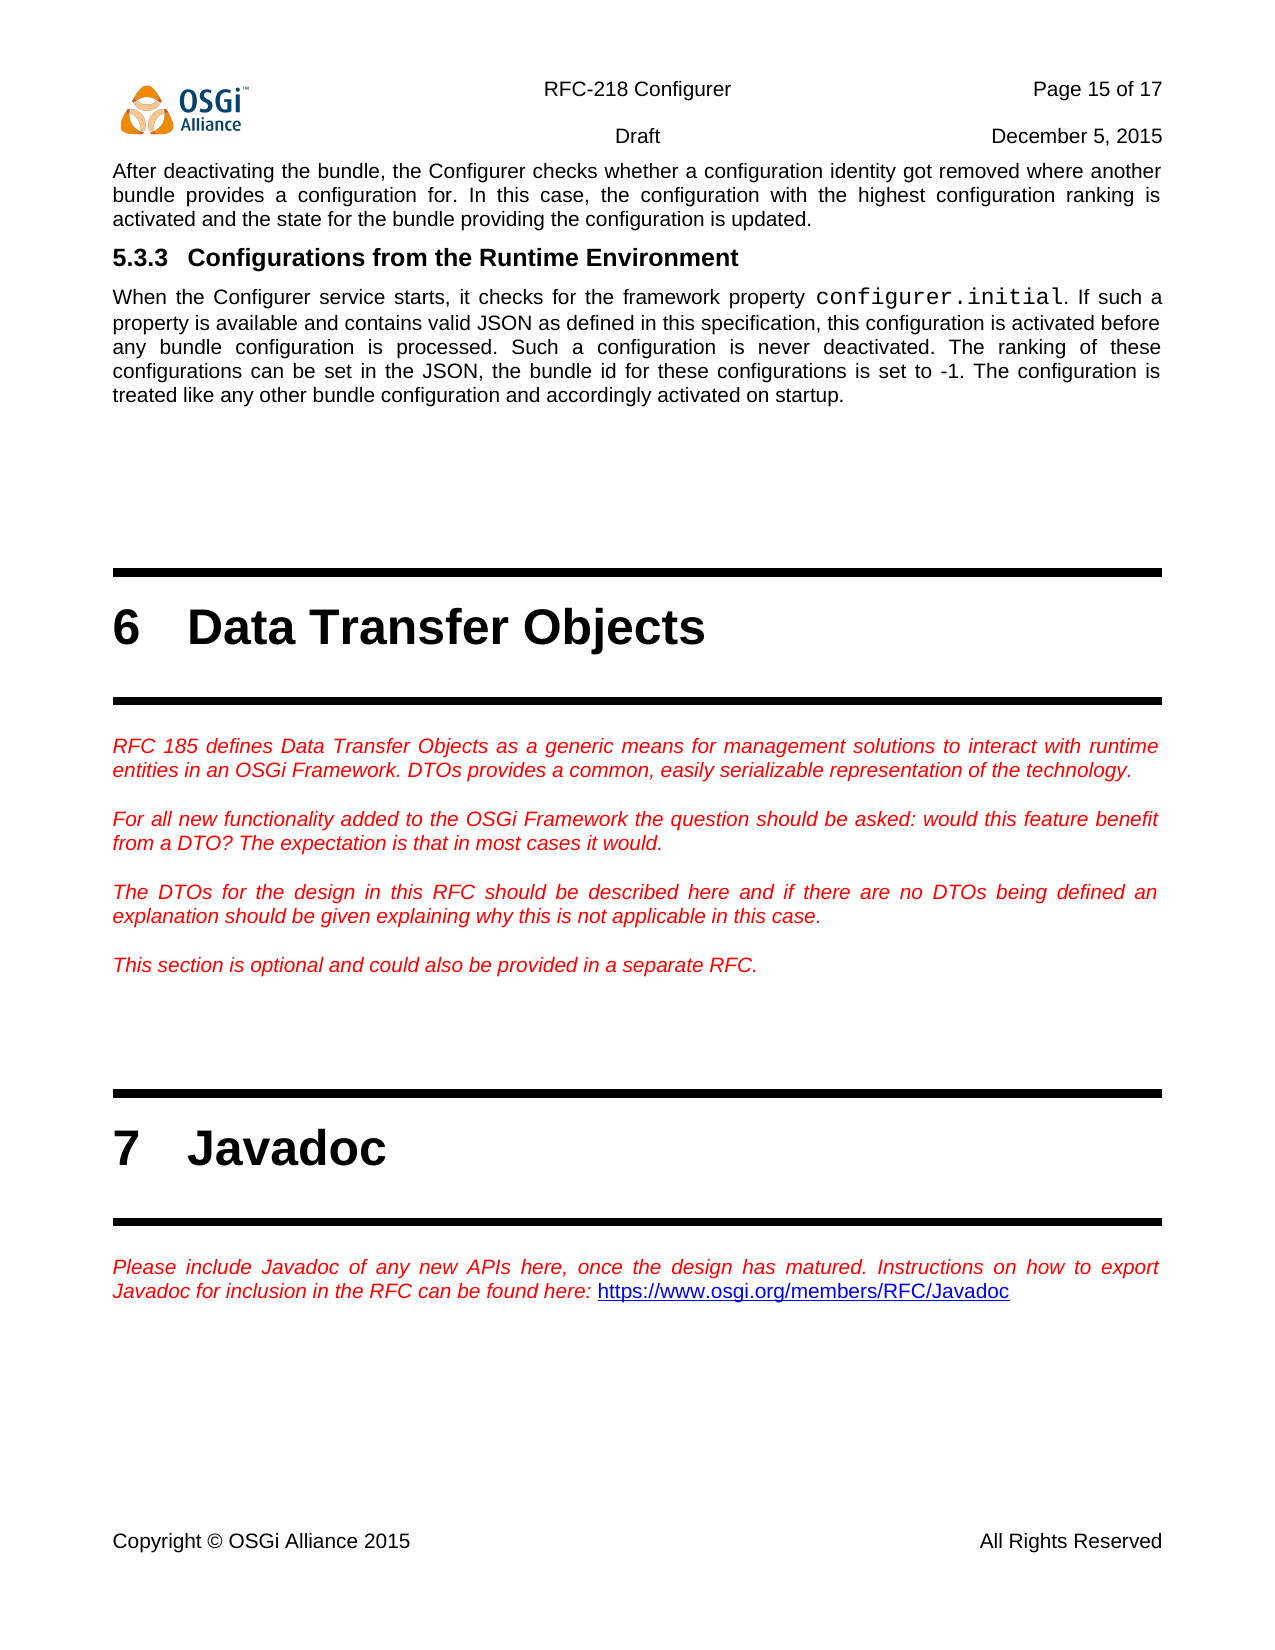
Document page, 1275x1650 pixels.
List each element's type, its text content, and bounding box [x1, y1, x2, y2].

subtitle Javadoc [112, 1090, 1162, 1226]
subtitle Configurations from the Runtime Environment [112, 243, 1162, 272]
subtitle Data Transfer Objects [112, 569, 1162, 705]
text This section is optional and could also be provided in a separate RFC. [112, 953, 1162, 977]
text RFC 185 defines Data Transfer Objects as a generic means for management solutions to interact with runtime entities in an OSGi Framework. DTOs provides a common, easily serializable representation of the technology. [112, 734, 1162, 782]
text Please include Javadoc of any new APIs here, once the design has matured. Instructions on how to export Javadoc for inclusion in the RFC can be found here: https://www.osgi.org/members/RFC/Javadoc [112, 1255, 1162, 1303]
picture [113, 78, 257, 142]
text The DTOs for the design in this RFC should be described here and if there are no DTOs being defined an explanation should be given explaining why this is not applicable in this case. [112, 880, 1162, 928]
text For all new functionality added to the OSGi Framework the question should be asked: would this feature benefit from a DTO? The expectation is that in most cases it would. [112, 807, 1162, 855]
text When the Configurer service starts, it checks for the framework property configurer.initial. If such a property is available and contains valid JSON as defined in this specification, this configuration is activated before any bundle configuration is processed. Such a configuration is never deactivated. The ranking of these configurations can be set in the JSON, the bundle id for these configurations is set to -1. The configuration is treated like any other bundle configuration and accordingly activated on startup. [112, 284, 1162, 407]
text After deactivating the bundle, the Configurer checks whether a configuration identity got removed where another bundle provides a configuration for. In this case, the configuration with the highest configuration ranking is activated and the state for the bundle providing the configuration is updated. [112, 159, 1162, 231]
